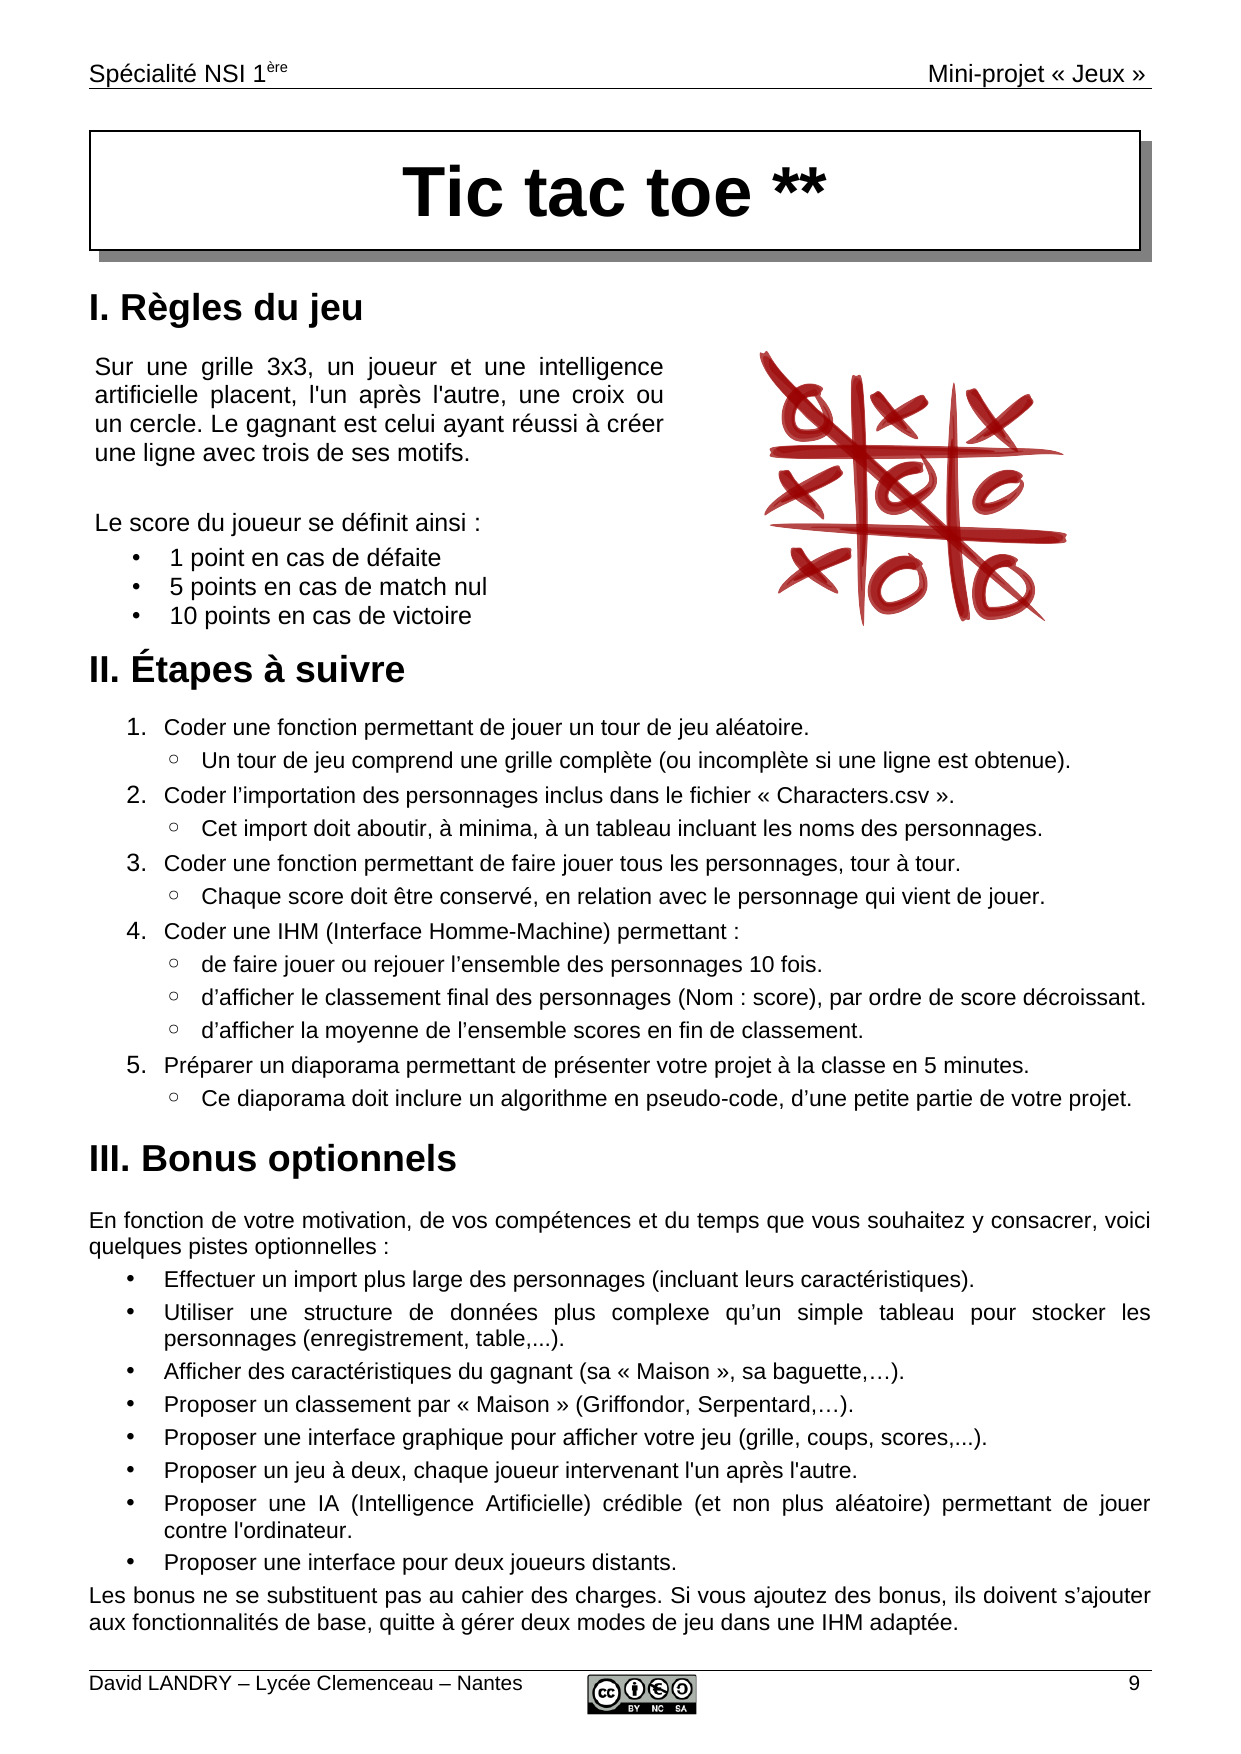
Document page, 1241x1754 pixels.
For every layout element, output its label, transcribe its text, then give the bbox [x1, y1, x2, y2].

list Un tour de jeu comprend une grille complète (ou incomplète si une ligne est obtenue). [164, 747, 1152, 773]
list Afficher des caractéristiques du gagnant (sa « Maison », sa baguette,…). [126, 1358, 1152, 1384]
list Proposer une interface graphique pour afficher votre jeu (grille, coups, scores,...). [126, 1424, 1152, 1451]
list Coder l’importation des personnages inclus dans le fichier « Characters.csv ». [126, 780, 1152, 808]
list Proposer un jeu à deux, chaque joueur intervenant l'un après l'autre. [126, 1457, 1152, 1484]
subtitle Bonus optionnels [89, 1136, 1152, 1179]
list Coder une fonction permettant de faire jouer tous les personnages, tour à tour. [126, 848, 1152, 877]
subtitle Règles du jeu [89, 285, 1152, 328]
subtitle Étapes à suivre [89, 647, 1152, 690]
list d’afficher le classement final des personnages (Nom : score), par ordre de score décroissant. [164, 984, 1152, 1011]
list Cet import doit aboutir, à minima, à un tableau incluant les noms des personnages. [164, 815, 1152, 842]
list Utiliser une structure de données plus complexe qu’un simple tableau pour stocker les personnages (enregistrement, table,...). [126, 1298, 1152, 1352]
text Tic tac toe ** [91, 132, 1139, 249]
text En fonction de votre motivation, de vos compétences et du temps que vous souhaitez y consacrer, voici quelques pistes optionnelles : [89, 1207, 1152, 1259]
list de faire jouer ou rejouer l’ensemble des personnages 10 fois. [164, 951, 1152, 978]
list Proposer une interface pour deux joueurs distants. [126, 1549, 1152, 1576]
table_header Sur une grille 3x3, un joueur et une intelligence artificielle placent, l'un après l'autre, une croix ou un cercle. Le gagnant est celui ayant réussi à créer une ligne avec trois de ses motifs. Le score du joueur se définit ainsi : 1 point en cas de défaite 5 points en cas de match nul 10 points en cas de victoire [89, 335, 671, 647]
list d’afficher la moyenne de l’ensemble scores en fin de classement. [164, 1017, 1152, 1044]
list Proposer un classement par « Maison » (Griffondor, Serpentard,…). [126, 1391, 1152, 1417]
text Les bonus ne se substituent pas au cahier des charges. Si vous ajoutez des bonus, ils doivent s’ajouter aux fonctionnalités de base, quitte à gérer deux modes de jeu dans une IHM adaptée. [89, 1582, 1152, 1635]
list Préparer un diaporama permettant de présenter votre projet à la classe en 5 minutes. [126, 1050, 1152, 1079]
picture [586, 1674, 697, 1715]
table_header [671, 335, 1152, 647]
list Chaque score doit être conservé, en relation avec le personnage qui vient de jouer. [164, 883, 1152, 910]
list Coder une IHM (Interface Homme-Machine) permettant : [126, 916, 1152, 945]
list Coder une fonction permettant de jouer un tour de jeu aléatoire. [126, 712, 1152, 740]
list Ce diaporama doit inclure un algorithme en pseudo-code, d’une petite partie de votre projet. [164, 1085, 1152, 1112]
list Proposer une IA (Intelligence Artificielle) crédible (et non plus aléatoire) permettant de jouer contre l'ordinateur. [126, 1490, 1152, 1543]
picture [741, 340, 1081, 637]
list Effectuer un import plus large des personnages (incluant leurs caractéristiques). [126, 1266, 1152, 1293]
